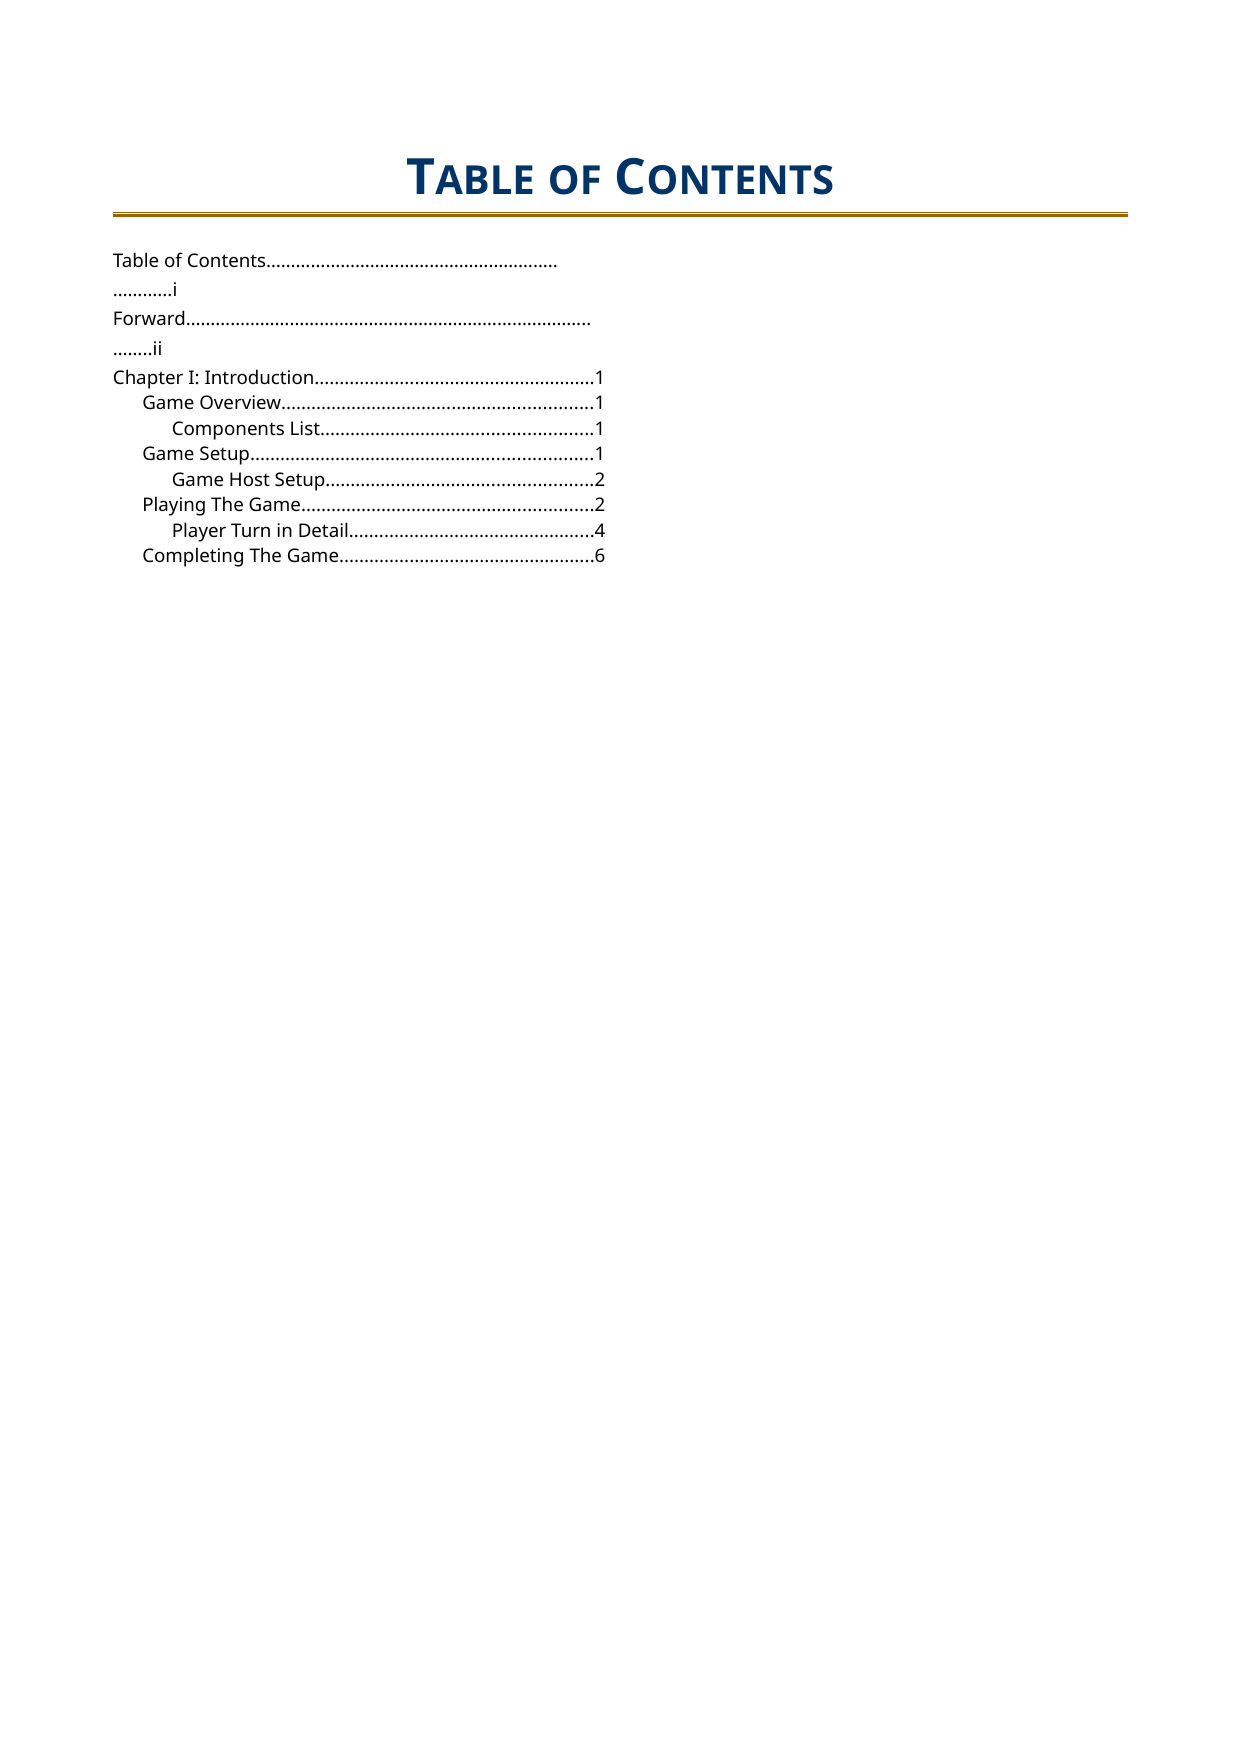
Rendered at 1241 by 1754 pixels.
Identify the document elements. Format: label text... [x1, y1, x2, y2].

text Completing The Game 6 [142, 543, 605, 568]
text Forward………………………………………………………….….………..……..ii [113, 306, 605, 360]
text Game Overview 1 [142, 390, 605, 415]
text Playing The Game 2 [142, 492, 605, 517]
text Table of Contents…………………………………………………..………...i [113, 247, 605, 302]
text Chapter I: Introduction 1 [113, 364, 605, 390]
text Game Setup 1 [142, 441, 605, 466]
text Components List 1 [172, 415, 605, 441]
text Game Host Setup 2 [172, 466, 605, 492]
text Player Turn in Detail 4 [172, 517, 605, 543]
